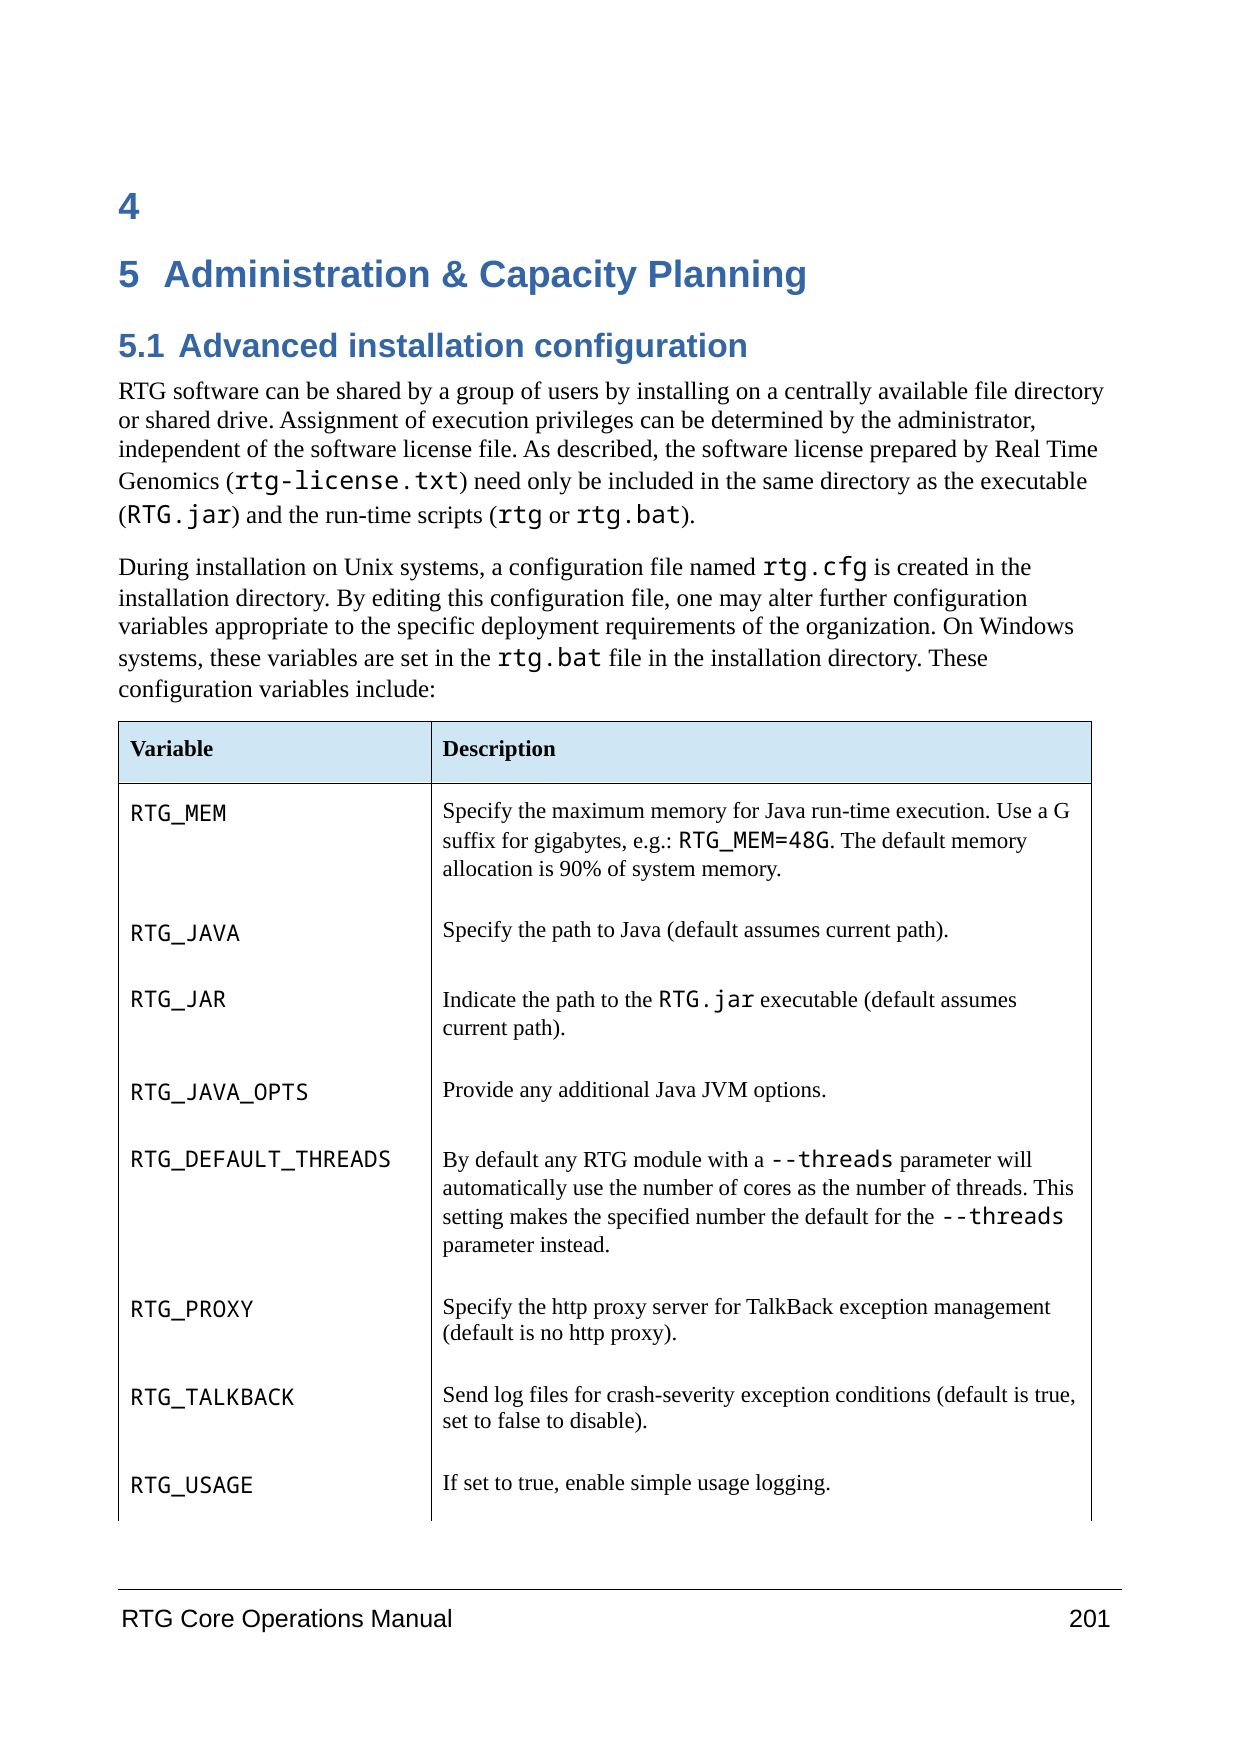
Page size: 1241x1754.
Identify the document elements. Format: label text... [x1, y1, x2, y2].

subtitle Administration & Capacity Planning [118, 252, 1122, 296]
table_cell By default any RTG module with a --threads parameter will automatically use the number of cores as the number of threads. This setting makes the specified number the default for the --threads parameter instead. [432, 1128, 1091, 1278]
table_cell RTG_USAGE [119, 1454, 431, 1521]
table_cell If set to true, enable simple usage logging. [432, 1454, 1091, 1521]
table_cell Indicate the path to the RTG.jar executable (default assumes current path). [432, 968, 1091, 1061]
table_cell Send log files for crash-severity exception conditions (default is true, set to false to disable). [432, 1366, 1091, 1454]
table_cell RTG_PROXY [119, 1278, 431, 1366]
table_header Description [432, 722, 1091, 782]
table_cell RTG_JAVA [119, 902, 431, 968]
table_cell RTG_MEM [119, 784, 431, 902]
table_cell Provide any additional Java JVM options. [432, 1061, 1091, 1128]
table_cell Specify the http proxy server for TalkBack exception management (default is no http proxy). [432, 1278, 1091, 1366]
subtitle Advanced installation configuration [118, 325, 1122, 364]
text During installation on Unix systems, a configuration file named rtg.cfg is created in the installation directory. By editing this configuration file, one may alter further configuration variables appropriate to the specific deployment requirements of the organization. On Windows systems, these variables are set in the rtg.bat file in the installation directory. These configuration variables include: [118, 548, 1122, 703]
text RTG software can be shared by a group of users by installing on a centrally available file directory or shared drive. Assignment of execution privileges can be determined by the administrator, independent of the software license file. As described, the software license prepared by Real Time Genomics (rtg-license.txt) need only be included in the same directory as the executable (RTG.jar) and the run-time scripts (rtg or rtg.bat). [118, 376, 1122, 531]
table_cell Specify the path to Java (default assumes current path). [432, 902, 1091, 968]
table_cell RTG_TALKBACK [119, 1366, 431, 1454]
table_cell RTG_DEFAULT_THREADS [119, 1128, 431, 1278]
table_cell Specify the maximum memory for Java run-time execution. Use a G suffix for gigabytes, e.g.: RTG_MEM=48G. The default memory allocation is 90% of system memory. [432, 784, 1091, 902]
table_cell RTG_JAR [119, 968, 431, 1061]
table_cell RTG_JAVA_OPTS [119, 1061, 431, 1128]
table_header Variable [119, 722, 431, 782]
